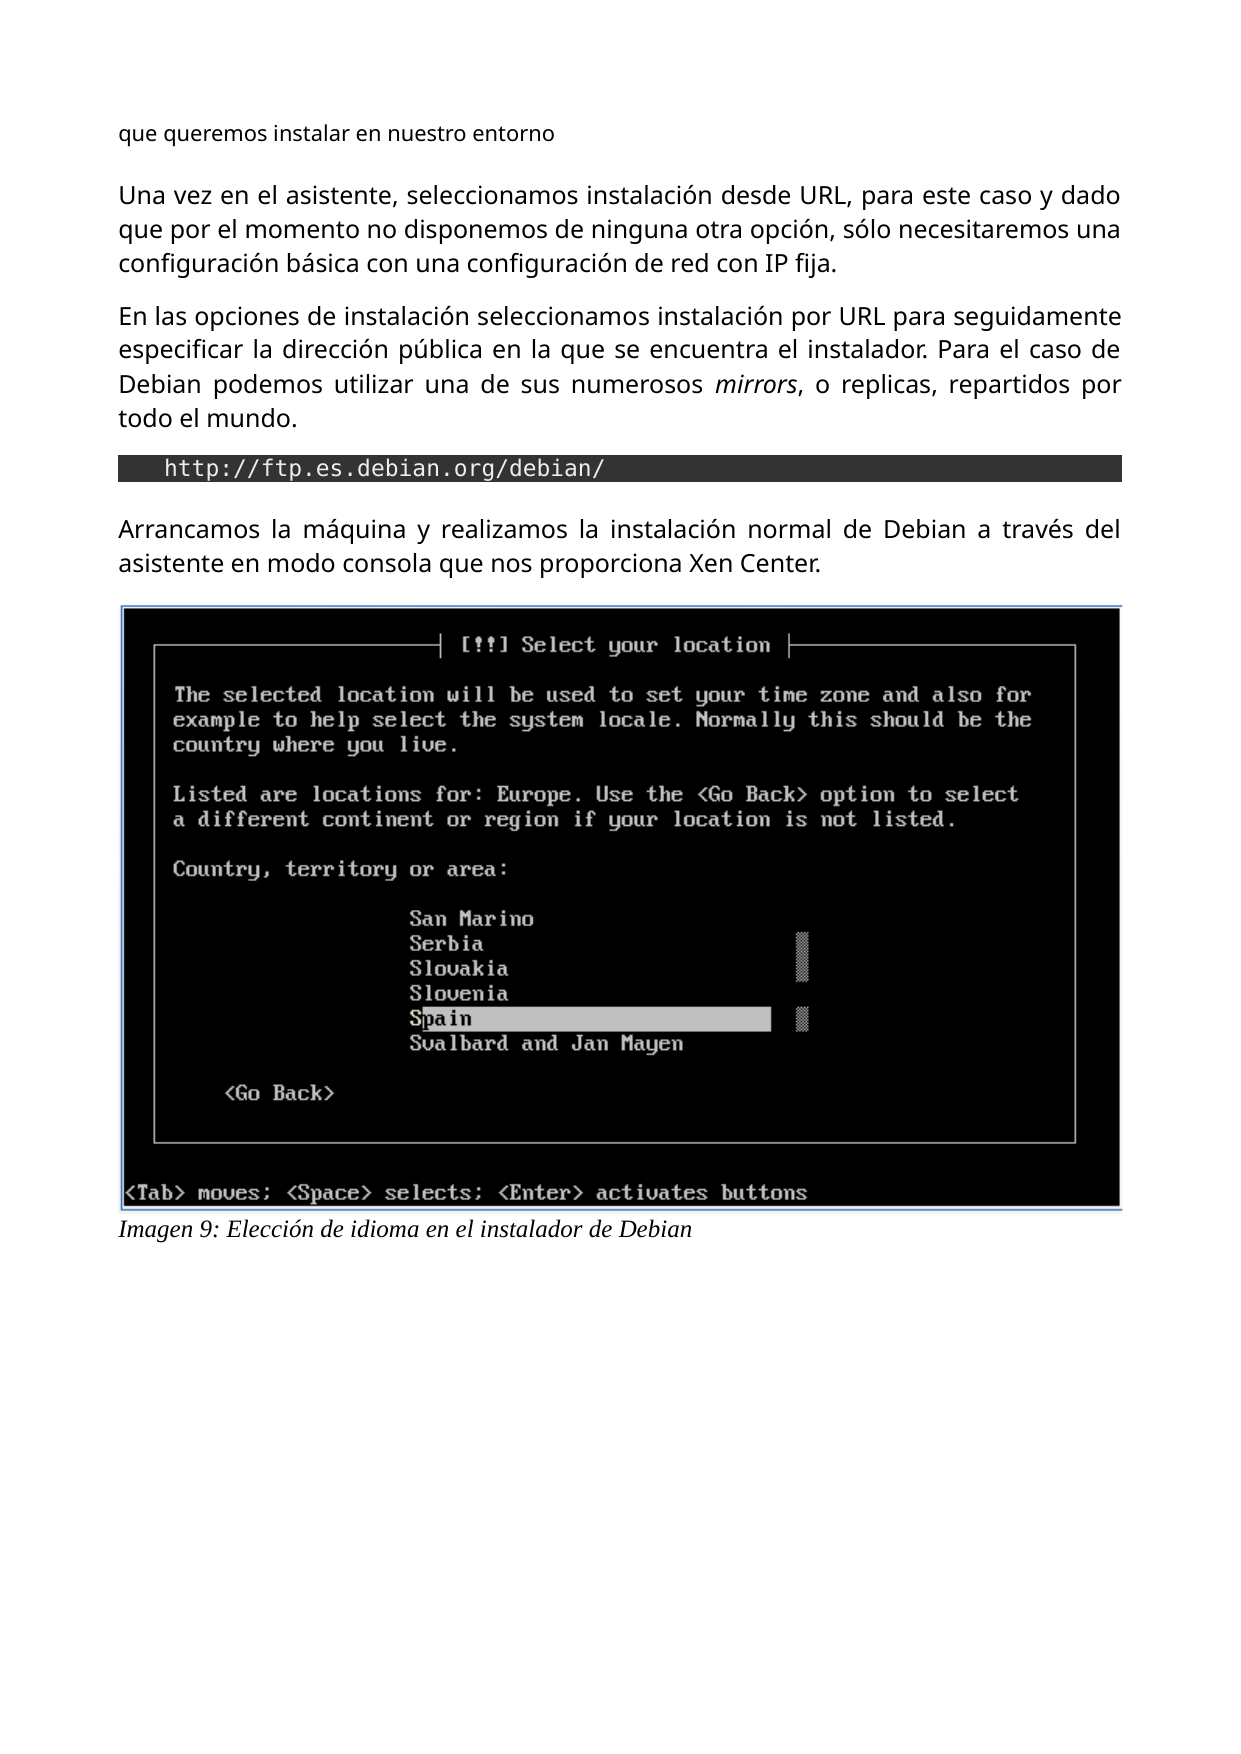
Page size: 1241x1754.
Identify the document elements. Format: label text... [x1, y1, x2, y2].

text http://ftp.es.debian.org/debian/ [118, 455, 1122, 482]
text que queremos instalar en nuestro entorno [118, 118, 1122, 148]
text Arrancamos la máquina y realizamos la instalación normal de Debian a través del asistente en modo consola que nos proporciona Xen Center. [118, 512, 1122, 580]
picture [118, 604, 1123, 1214]
text Una vez en el asistente, seleccionamos instalación desde URL, para este caso y dado que por el momento no disponemos de ninguna otra opción, sólo necesitaremos una configuración básica con una configuración de red con IP fija. [118, 178, 1122, 280]
text En las opciones de instalación seleccionamos instalación por URL para seguidamente especificar la dirección pública en la que se encuentra el instalador. Para el caso de Debian podemos utilizar una de sus numerosos mirrors, o replicas, repartidos por todo el mundo. [118, 298, 1122, 434]
text Imagen 9: Elección de idioma en el instalador de Debian [118, 1214, 1122, 1243]
